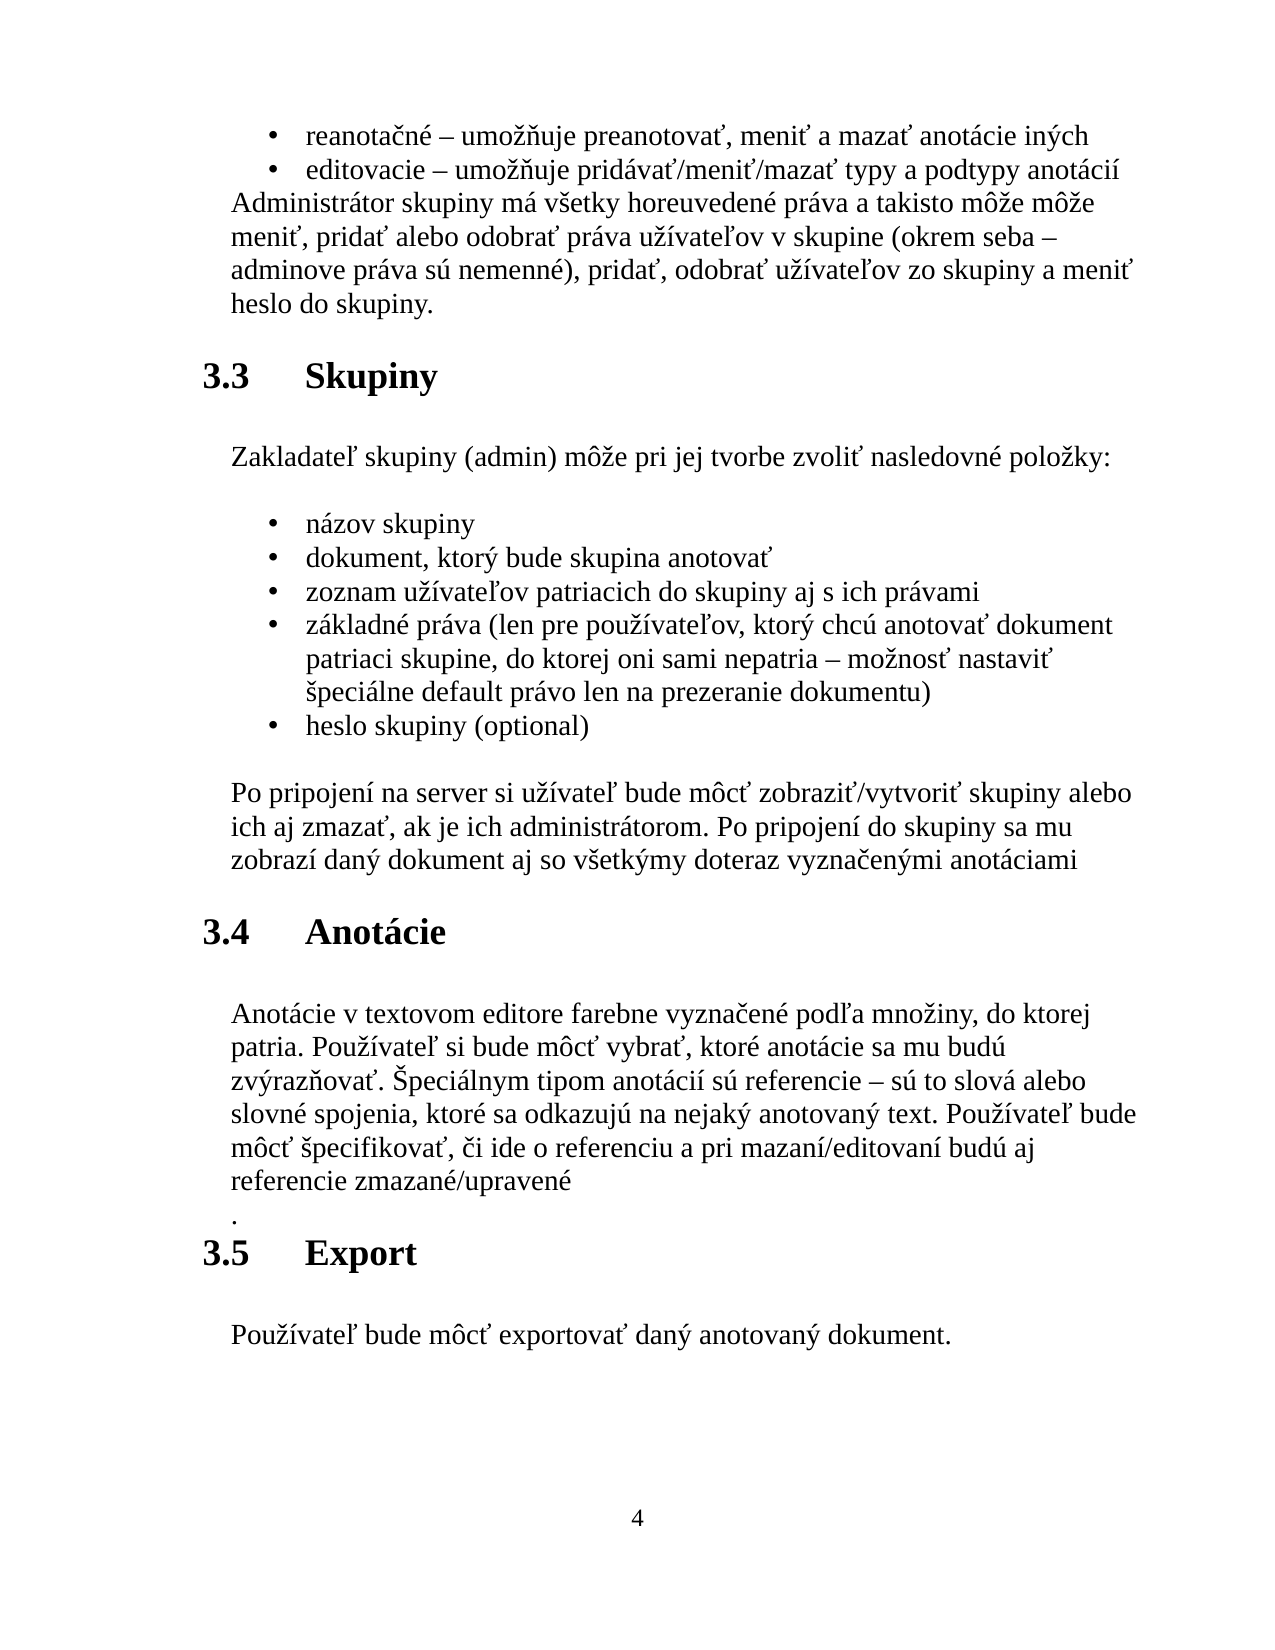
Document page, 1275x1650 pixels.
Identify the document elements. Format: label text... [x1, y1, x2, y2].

list dokument, ktorý bude skupina anotovať [268, 540, 1157, 574]
list heslo skupiny (optional) [268, 708, 1157, 742]
list Skupiny [193, 353, 1157, 396]
list Používateľ bude môcť exportovať daný anotovaný dokument. [193, 1317, 1157, 1350]
list základné práva (len pre používateľov, ktorý chcú anotovať dokument patriaci skupine, do ktorej oni sami nepatria – možnosť nastaviť špeciálne default právo len na prezeranie dokumentu) [268, 607, 1157, 708]
list zoznam užívateľov patriacich do skupiny aj s ich právami [268, 574, 1157, 607]
list editovacie – umožňuje pridávať/meniť/mazať typy a podtypy anotácií [268, 152, 1157, 185]
list reanotačné – umožňuje preanotovať, meniť a mazať anotácie iných [268, 118, 1157, 152]
list Anotácie [193, 909, 1157, 953]
list Anotácie v textovom editore farebne vyznačené podľa množiny, do ktorej patria. Používateľ si bude môcť vybrať, ktoré anotácie sa mu budú zvýrazňovať. Špeciálnym tipom anotácií sú referencie – sú to slová alebo slovné spojenia, ktoré sa odkazujú na nejaký anotovaný text. Používateľ bude môcť špecifikovať, či ide o referenciu a pri mazaní/editovaní budú aj referencie zmazané/upravené [193, 996, 1157, 1197]
list Administrátor skupiny má všetky horeuvedené práva a takisto môže môže meniť, pridať alebo odobrať práva užívateľov v skupine (okrem seba – adminove práva sú nemenné), pridať, odobrať užívateľov zo skupiny a meniť heslo do skupiny. [193, 185, 1157, 319]
list názov skupiny [268, 506, 1157, 540]
list . [193, 1197, 1157, 1231]
list Po pripojení na server si užívateľ bude môcť zobraziť/vytvoriť skupiny alebo ich aj zmazať, ak je ich administrátorom. Po pripojení do skupiny sa mu zobrazí daný dokument aj so všetkýmy doteraz vyznačenými anotáciami [193, 775, 1157, 876]
list Export [193, 1231, 1157, 1274]
list Zakladateľ skupiny (admin) môže pri jej tvorbe zvoliť nasledovné položky: [193, 439, 1157, 473]
